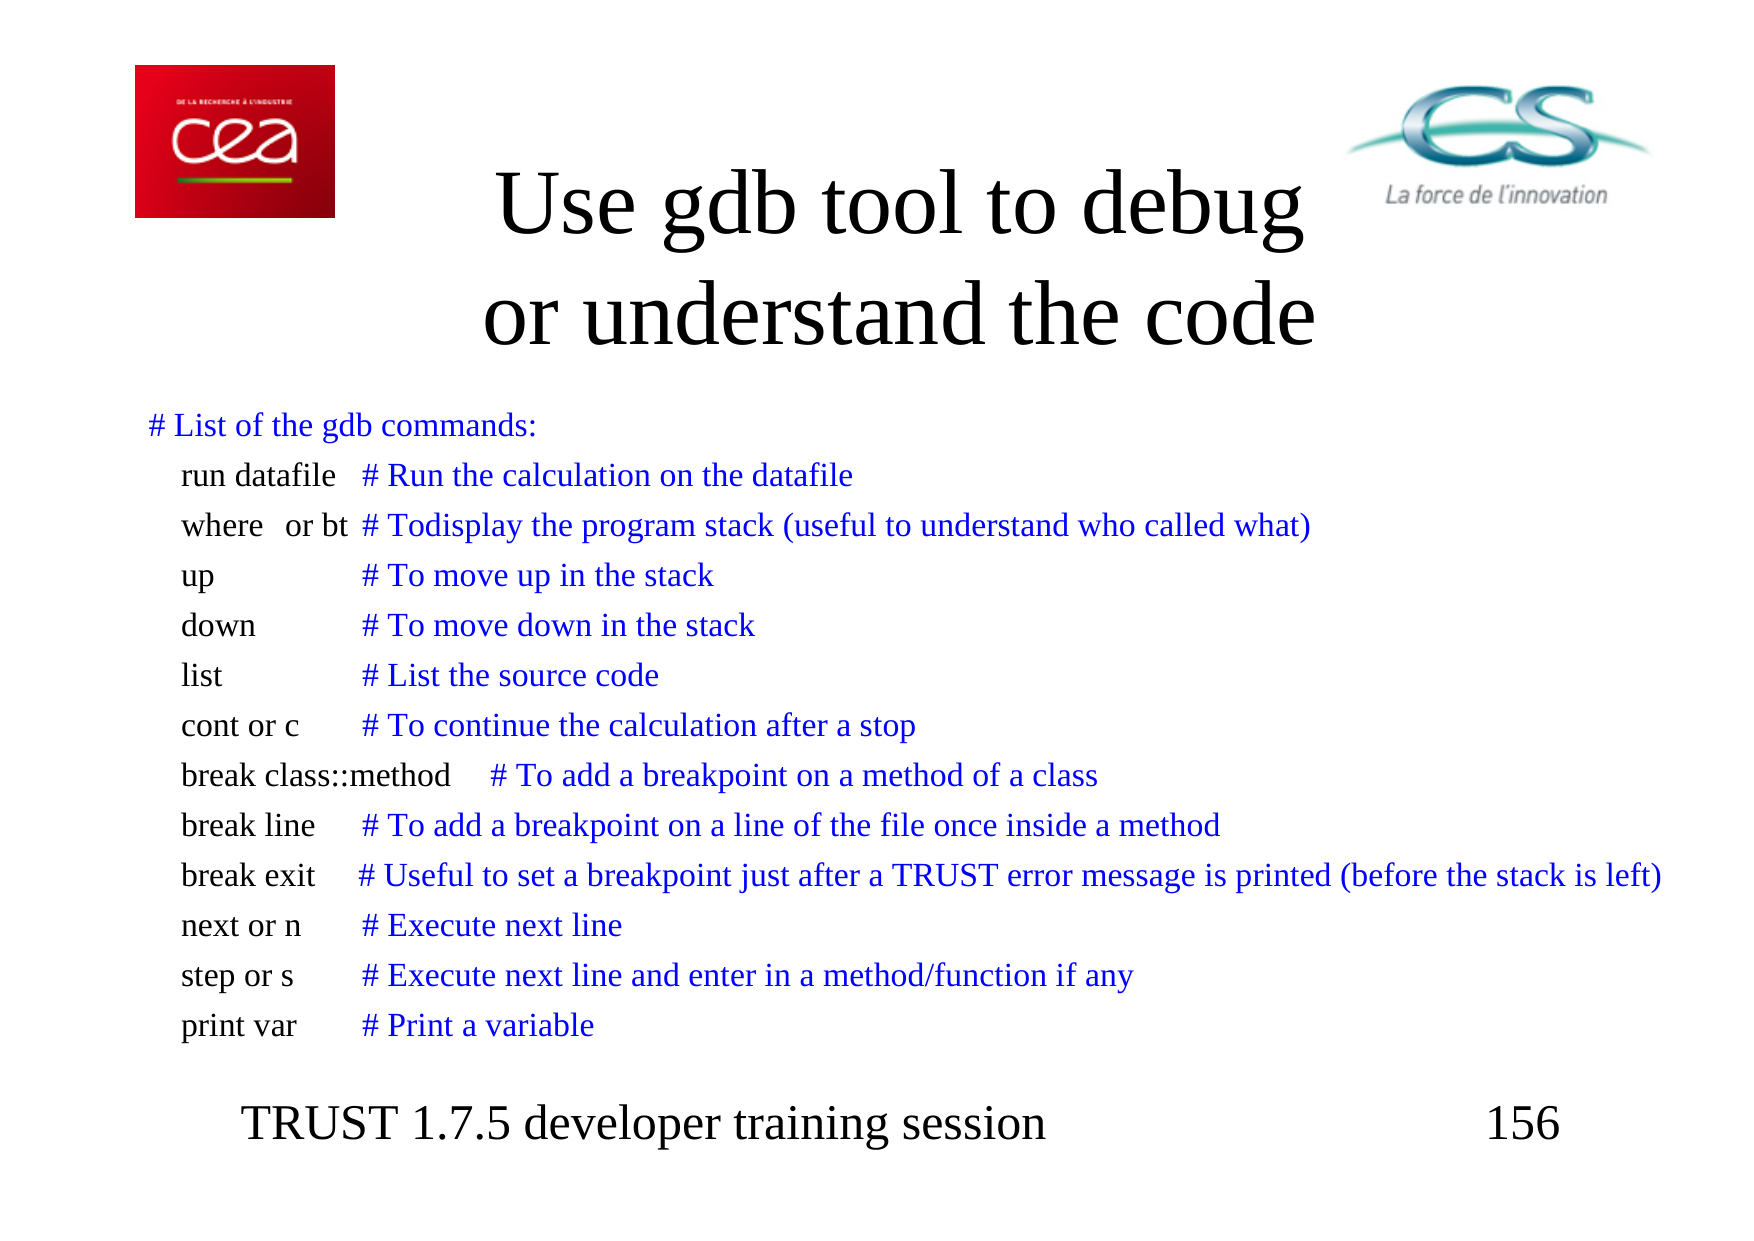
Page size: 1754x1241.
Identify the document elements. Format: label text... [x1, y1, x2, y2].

picture [1340, 73, 1662, 218]
picture [135, 65, 335, 218]
list # List of the gdb commands: run datafile # Run the calculation on the datafile where or bt # Todisplay the program stack (useful to understand who called what) up # To move up in the stack down # To move down in the stack list # List the source code cont or c # To continue the calculation after a stop break class::method # To add a breakpoint on a method of a class break line # To add a breakpoint on a line of the file once inside a method break exit # Useful to set a breakpoint just after a TRUST error message is printed (before the stack is left) next or n # Execute next line step or s # Execute next line and enter in a method/function if any print var # Print a variable [133, 394, 1682, 1103]
title Use gdb tool to debug or understand the code [225, 127, 1576, 377]
